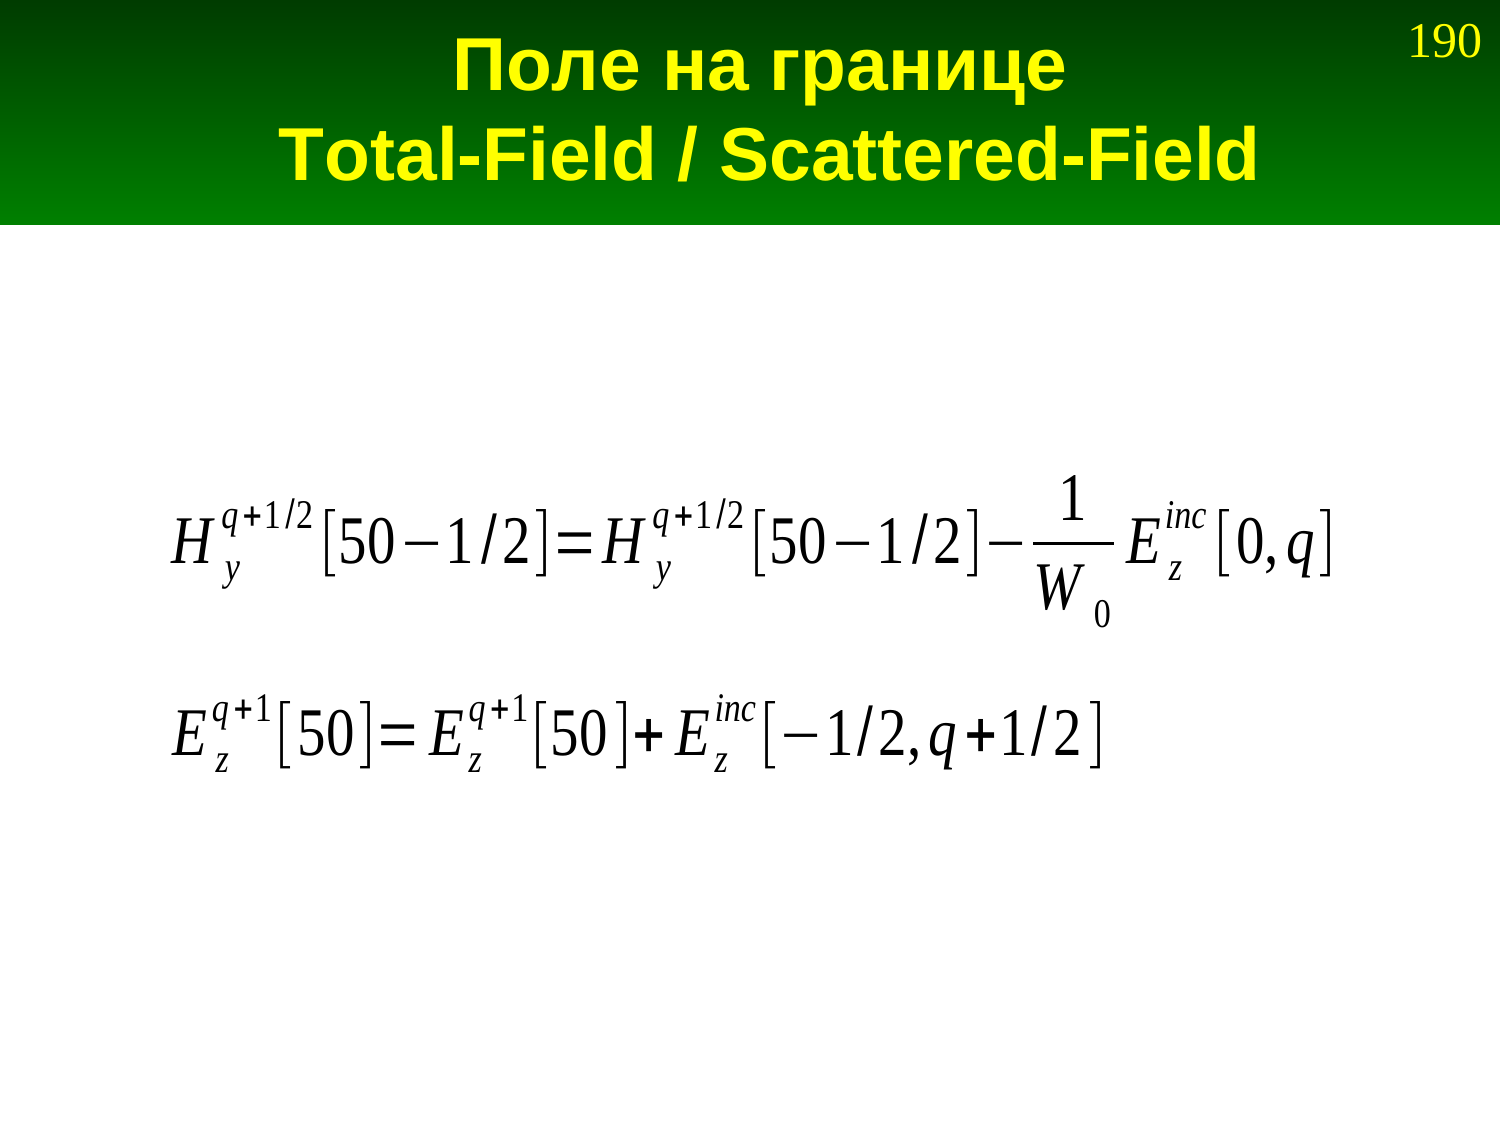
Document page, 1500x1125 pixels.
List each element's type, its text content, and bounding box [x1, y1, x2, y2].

chart [153, 460, 1349, 635]
chart [154, 683, 1117, 780]
title Поле на границе Total-Field / Scattered-Field [100, 7, 1441, 204]
